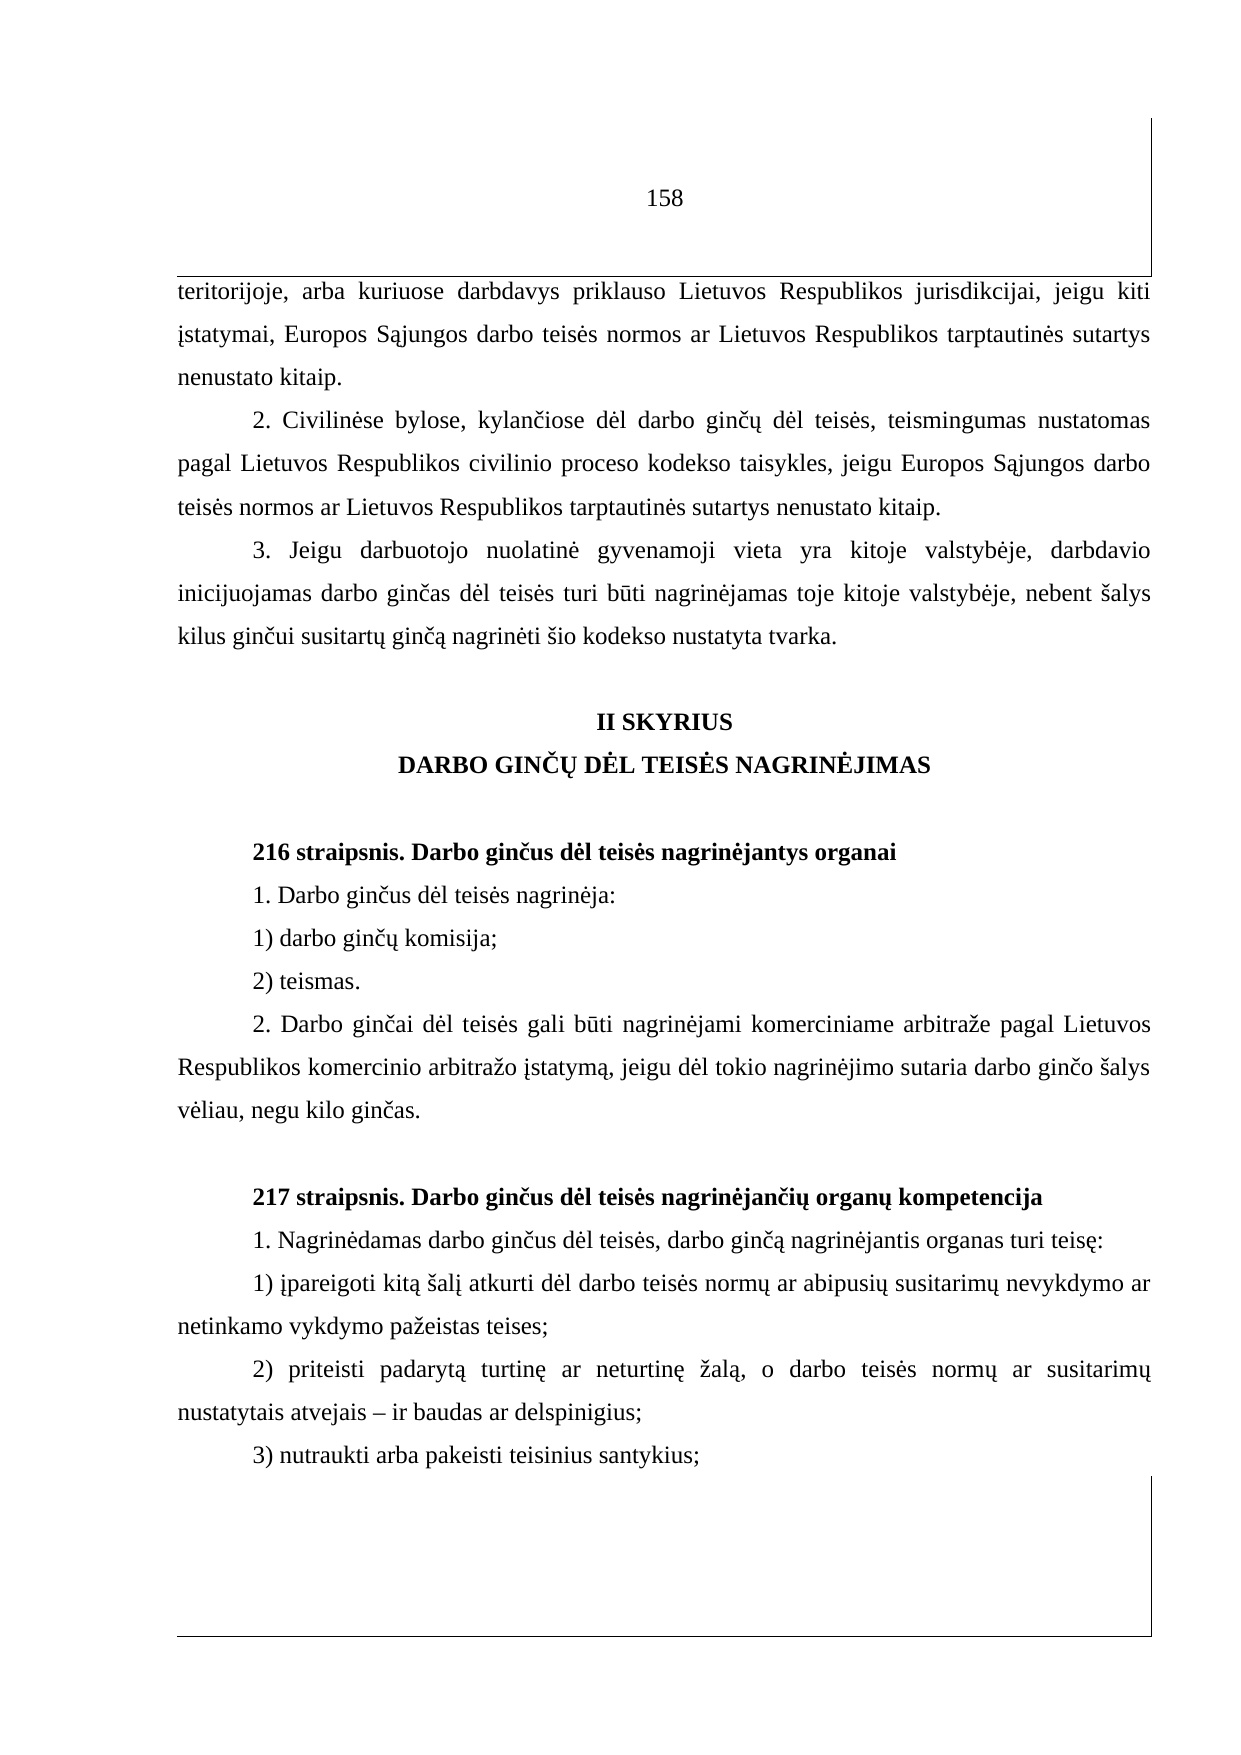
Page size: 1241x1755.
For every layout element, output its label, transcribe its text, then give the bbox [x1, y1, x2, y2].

text 2. Civilinėse bylose, kylančiose dėl darbo ginčų dėl teisės, teismingumas nustatomas pagal Lietuvos Respublikos civilinio proceso kodekso taisykles, jeigu Europos Sąjungos darbo teisės normos ar Lietuvos Respublikos tarptautinės sutartys nenustato kitaip. [177, 405, 1152, 520]
text 1) įpareigoti kitą šalį atkurti dėl darbo teisės normų ar abipusių susitarimų nevykdymo ar netinkamo vykdymo pažeistas teises; [177, 1268, 1152, 1340]
text 2) teismas. [177, 966, 1152, 995]
text 1. Nagrinėdamas darbo ginčus dėl teisės, darbo ginčą nagrinėjantis organas turi teisę: [177, 1225, 1152, 1253]
text 2. Darbo ginčai dėl teisės gali būti nagrinėjami komerciniame arbitraže pagal Lietuvos Respublikos komercinio arbitražo įstatymą, jeigu dėl tokio nagrinėjimo sutaria darbo ginčo šalys vėliau, negu kilo ginčas. [177, 1009, 1152, 1124]
text 3) nutraukti arba pakeisti teisinius santykius; [177, 1440, 1152, 1469]
text II SKYRIUS [177, 707, 1152, 736]
text teritorijoje, arba kuriuose darbdavys priklauso Lietuvos Respublikos jurisdikcijai, jeigu kiti įstatymai, Europos Sąjungos darbo teisės normos ar Lietuvos Respublikos tarptautinės sutartys nenustato kitaip. [177, 276, 1152, 391]
text 2) priteisti padarytą turtinę ar neturtinę žalą, o darbo teisės normų ar susitarimų nustatytais atvejais – ir baudas ar delspinigius; [177, 1354, 1152, 1426]
text 3. Jeigu darbuotojo nuolatinė gyvenamoji vieta yra kitoje valstybėje, darbdavio inicijuojamas darbo ginčas dėl teisės turi būti nagrinėjamas toje kitoje valstybėje, nebent šalys kilus ginčui susitartų ginčą nagrinėti šio kodekso nustatyta tvarka. [177, 535, 1152, 650]
subtitle 217 straipsnis. Darbo ginčus dėl teisės nagrinėjančių organų kompetencija [177, 1182, 1152, 1210]
text 1) darbo ginčų komisija; [177, 923, 1152, 952]
text DARBO GINČŲ DĖL TEISĖS NAGRINĖJIMAS [177, 750, 1152, 779]
text 216 straipsnis. Darbo ginčus dėl teisės nagrinėjantys organai [177, 837, 1152, 865]
text 1. Darbo ginčus dėl teisės nagrinėja: [177, 880, 1152, 908]
